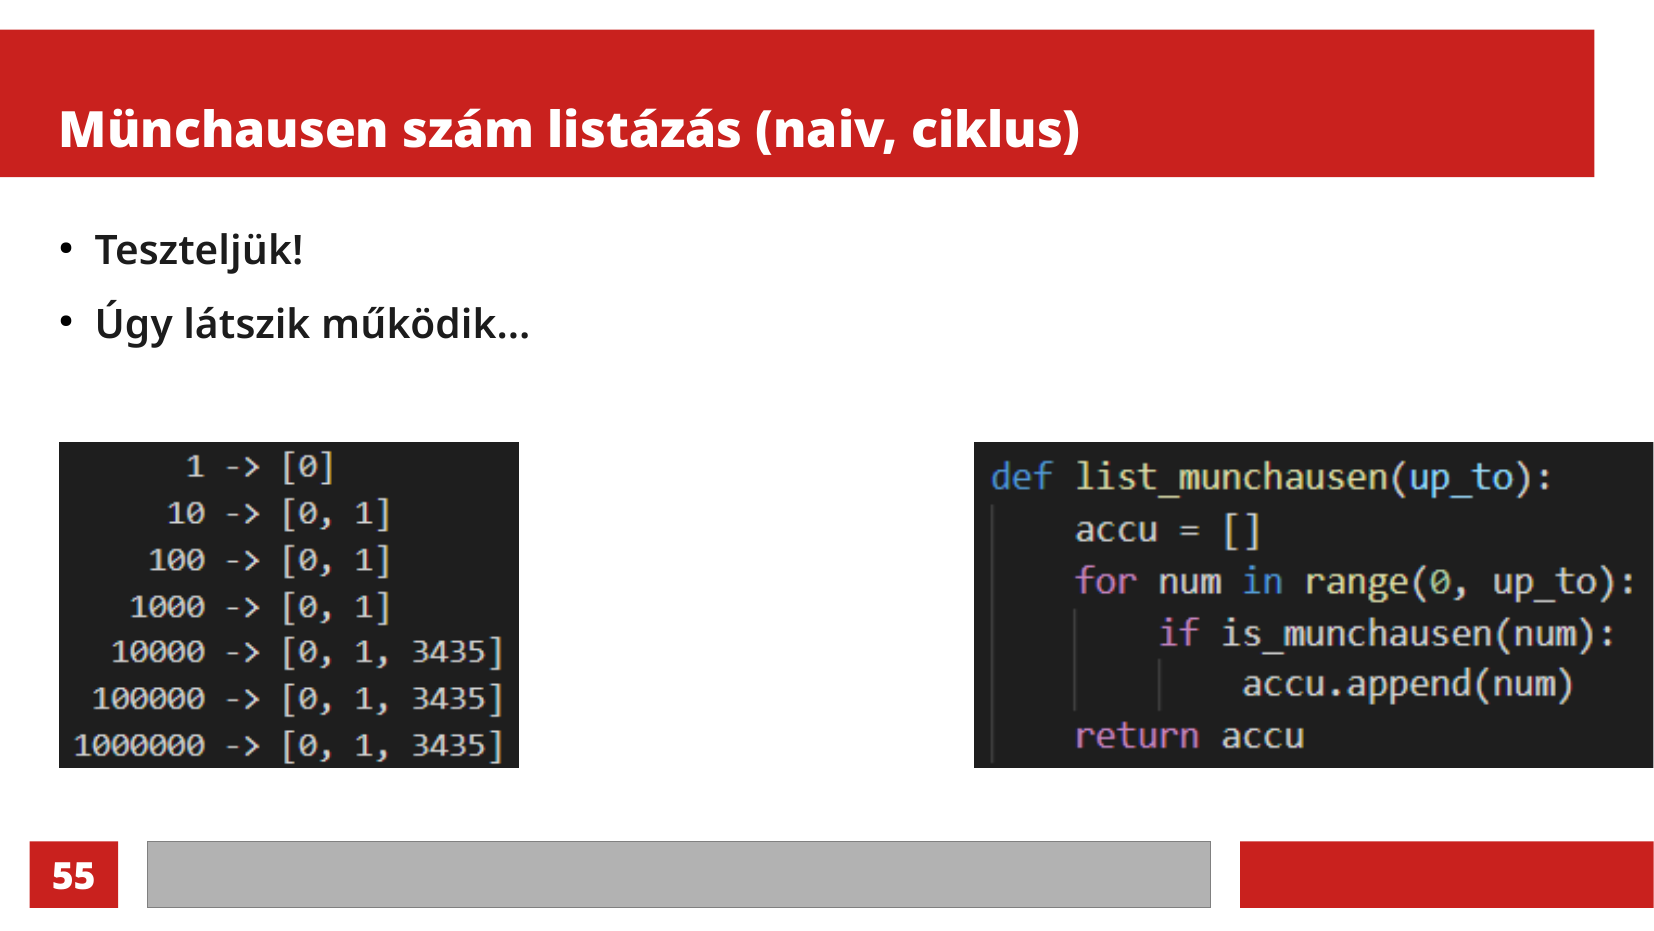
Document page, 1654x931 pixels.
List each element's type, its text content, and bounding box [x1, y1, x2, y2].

picture [59, 442, 519, 768]
list Teszteljük! Úgy látszik működik... [59, 221, 1565, 502]
picture [974, 442, 1654, 768]
title Münchausen szám listázás (naiv, ciklus) [59, 44, 1595, 163]
